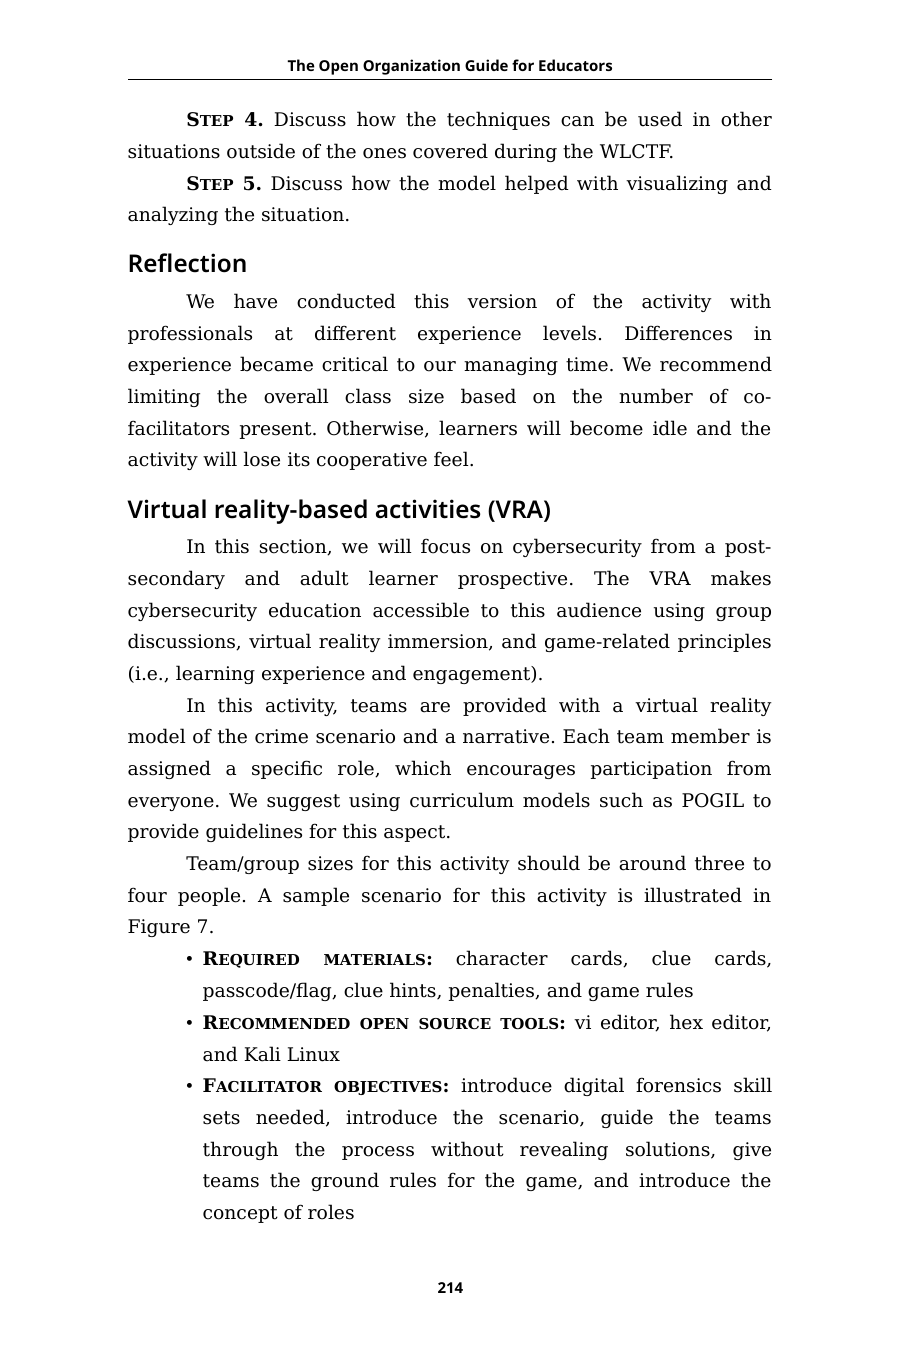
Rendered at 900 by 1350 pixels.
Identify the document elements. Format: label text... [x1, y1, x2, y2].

list Facilitator objectives: introduce digital forensics skill sets needed, introduce the scenario, guide the teams through the process without revealing solutions, give teams the ground rules for the game, and introduce the concept of roles [186, 1075, 772, 1224]
list Required materials: character cards, clue cards, passcode/flag, clue hints, penalties, and game rules [186, 948, 772, 1002]
subtitle Virtual reality-based activities (VRA) [127, 496, 772, 524]
text Step 5. Discuss how the model helped with visualizing and analyzing the situation. [127, 172, 772, 226]
text In this section, we will focus on cybersecurity from a post-secondary and adult learner prospective. The VRA makes cybersecurity education accessible to this audience using group discussions, virtual reality immersion, and game-related principles (i.e., learning experience and engagement). [127, 536, 772, 685]
subtitle Reflection [127, 250, 772, 279]
text Team/group sizes for this activity should be around three to four people. A sample scenario for this activity is illustrated in Figure 7. [127, 853, 772, 938]
list Recommended open source tools: vi editor, hex editor, and Kali Linux [186, 1012, 772, 1065]
text Step 4. Discuss how the techniques can be used in other situations outside of the ones covered during the WLCTF. [127, 109, 772, 162]
text We have conducted this version of the activity with professionals at different experience levels. Differences in experience became critical to our managing time. We recommend limiting the overall class size based on the number of co-facilitators present. Otherwise, learners will become idle and the activity will lose its cooperative feel. [127, 291, 772, 471]
text In this activity, teams are provided with a virtual reality model of the crime scenario and a narrative. Each team member is assigned a specific role, which encourages participation from everyone. We suggest using curriculum models such as POGIL to provide guidelines for this aspect. [127, 695, 772, 843]
